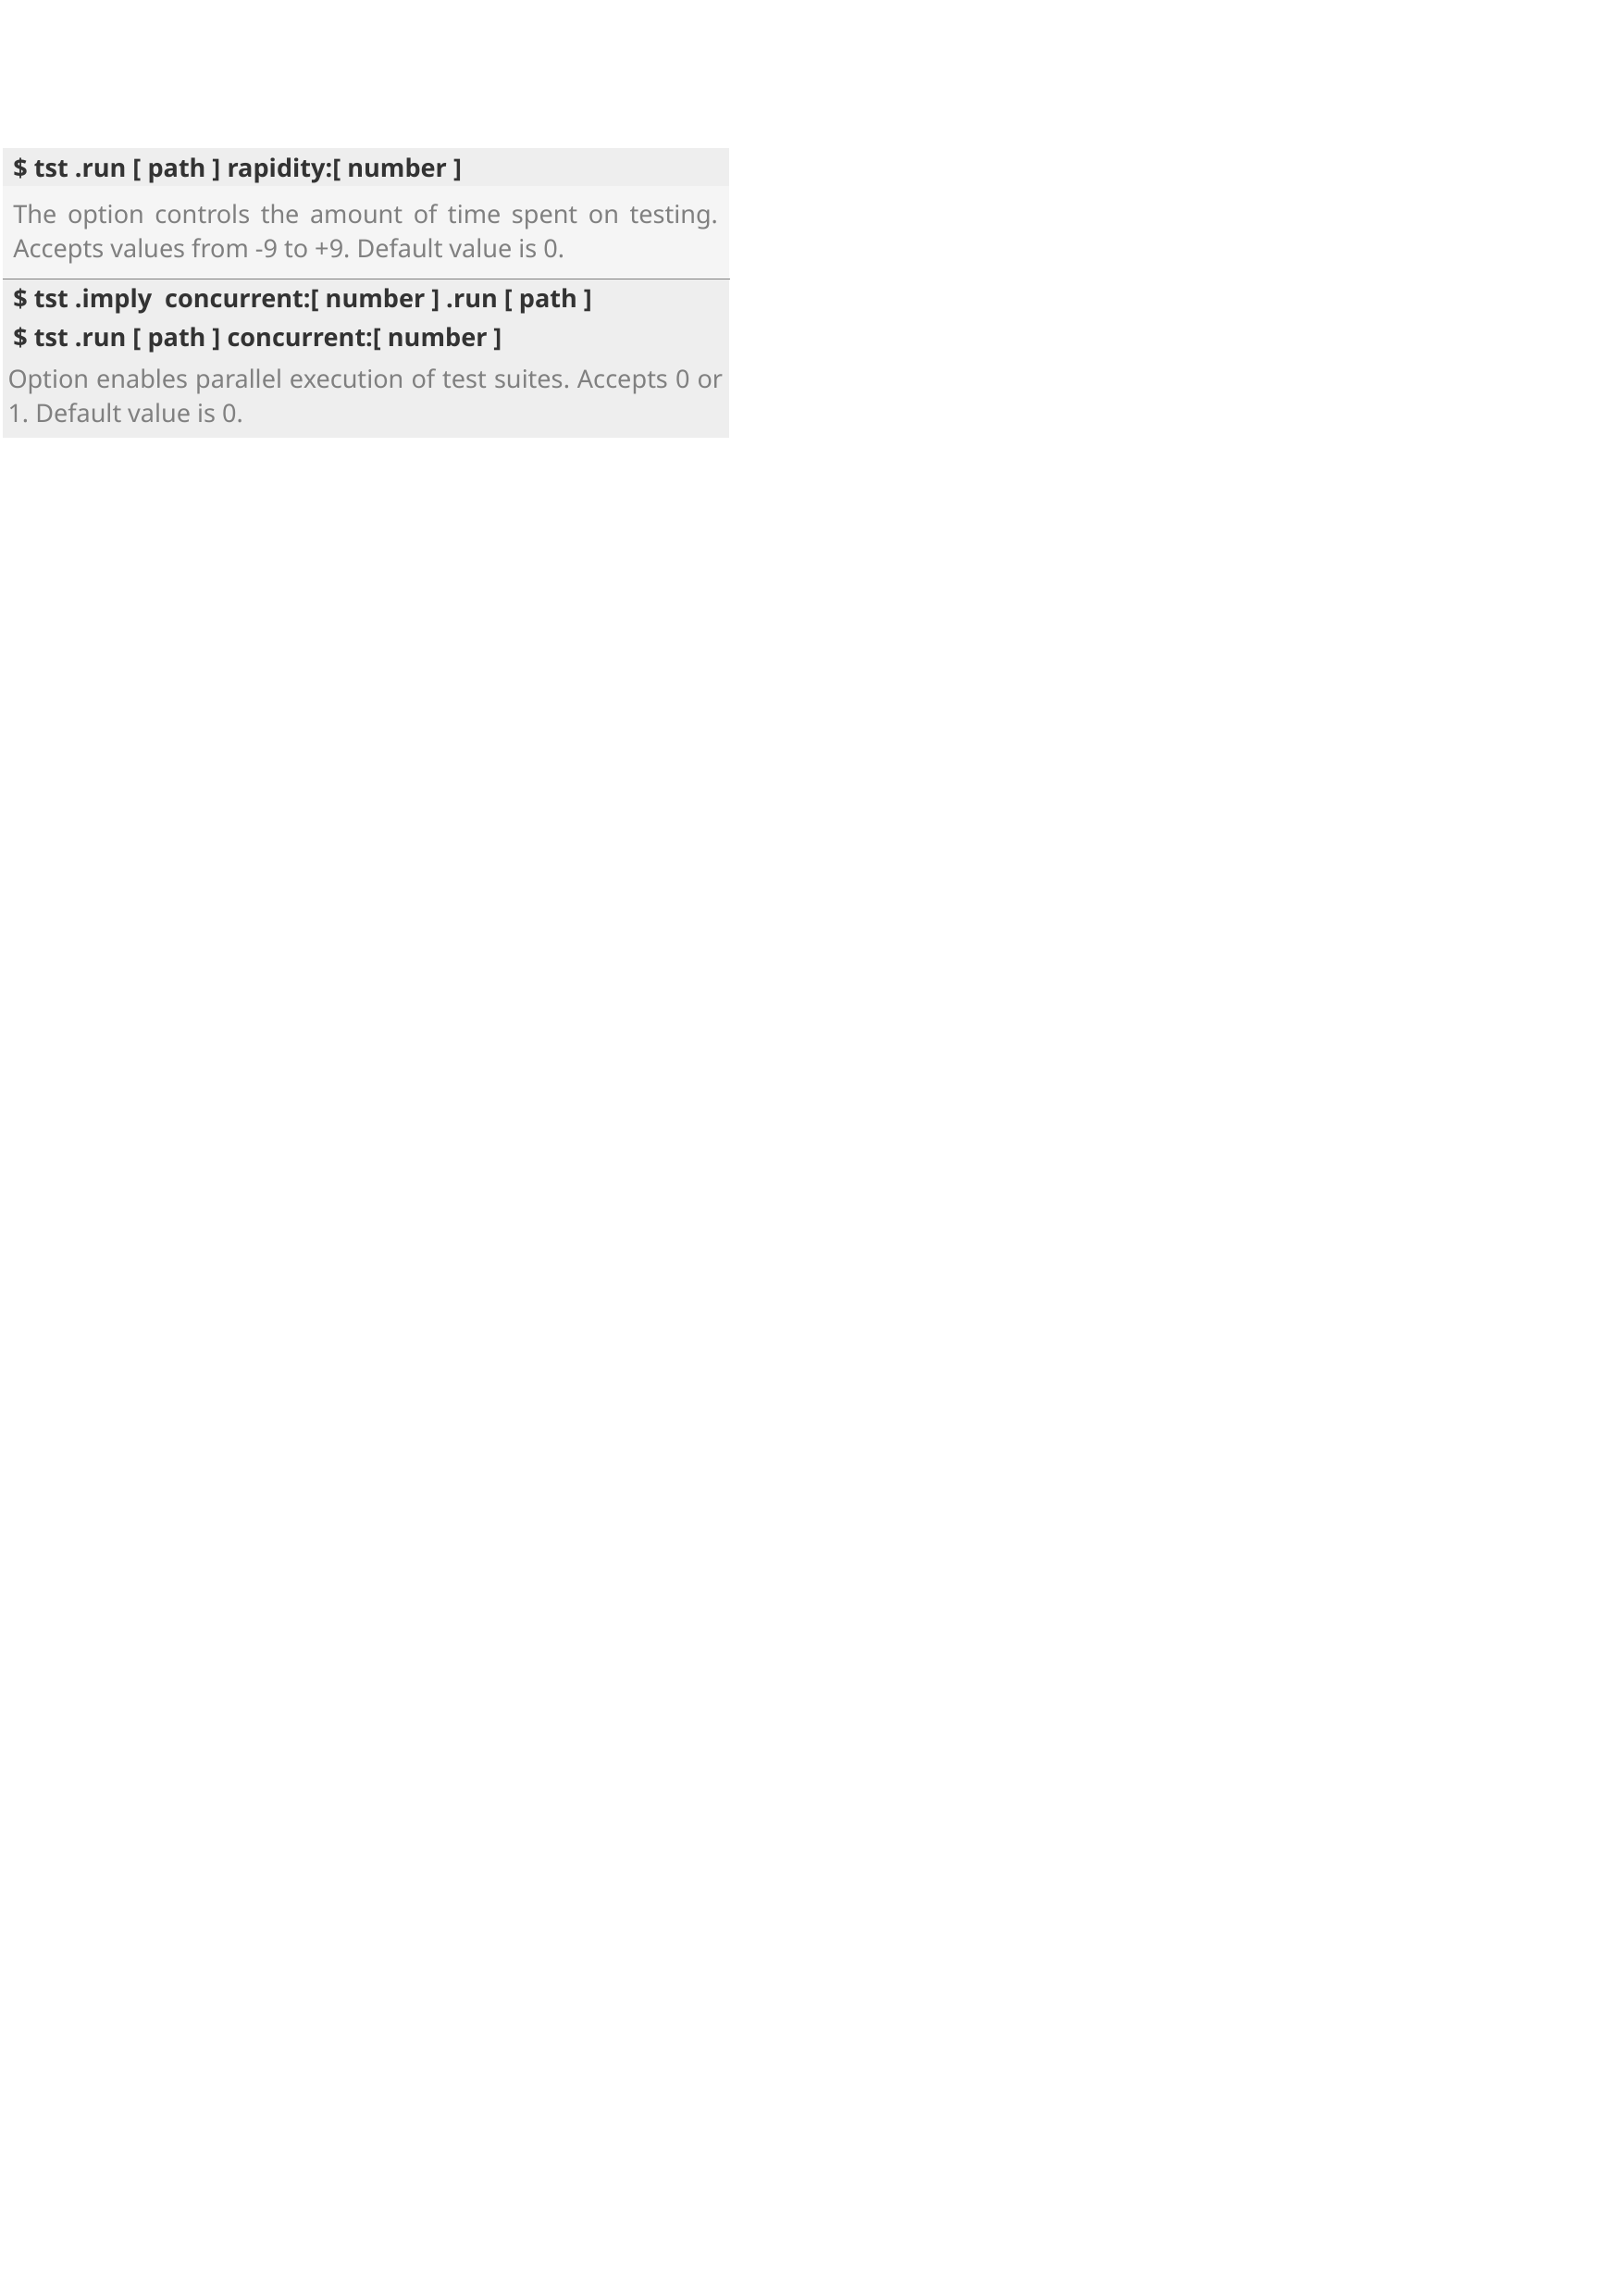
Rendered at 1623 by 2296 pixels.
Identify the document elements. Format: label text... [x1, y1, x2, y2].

table_cell Option enables parallel execution of test suites. Accepts 0 or 1. Default value is 0. [3, 356, 729, 438]
table_cell $ tst .run [ path ] rapidity:[ number ] [3, 148, 729, 186]
table_cell The option controls the amount of time spent on testing. Accepts values from -9 to +9. Default value is 0. [3, 186, 729, 279]
table_cell $ tst .imply concurrent:[ number ] .run [ path ] $ tst .run [ path ] concurrent:[ number ] [3, 279, 729, 356]
